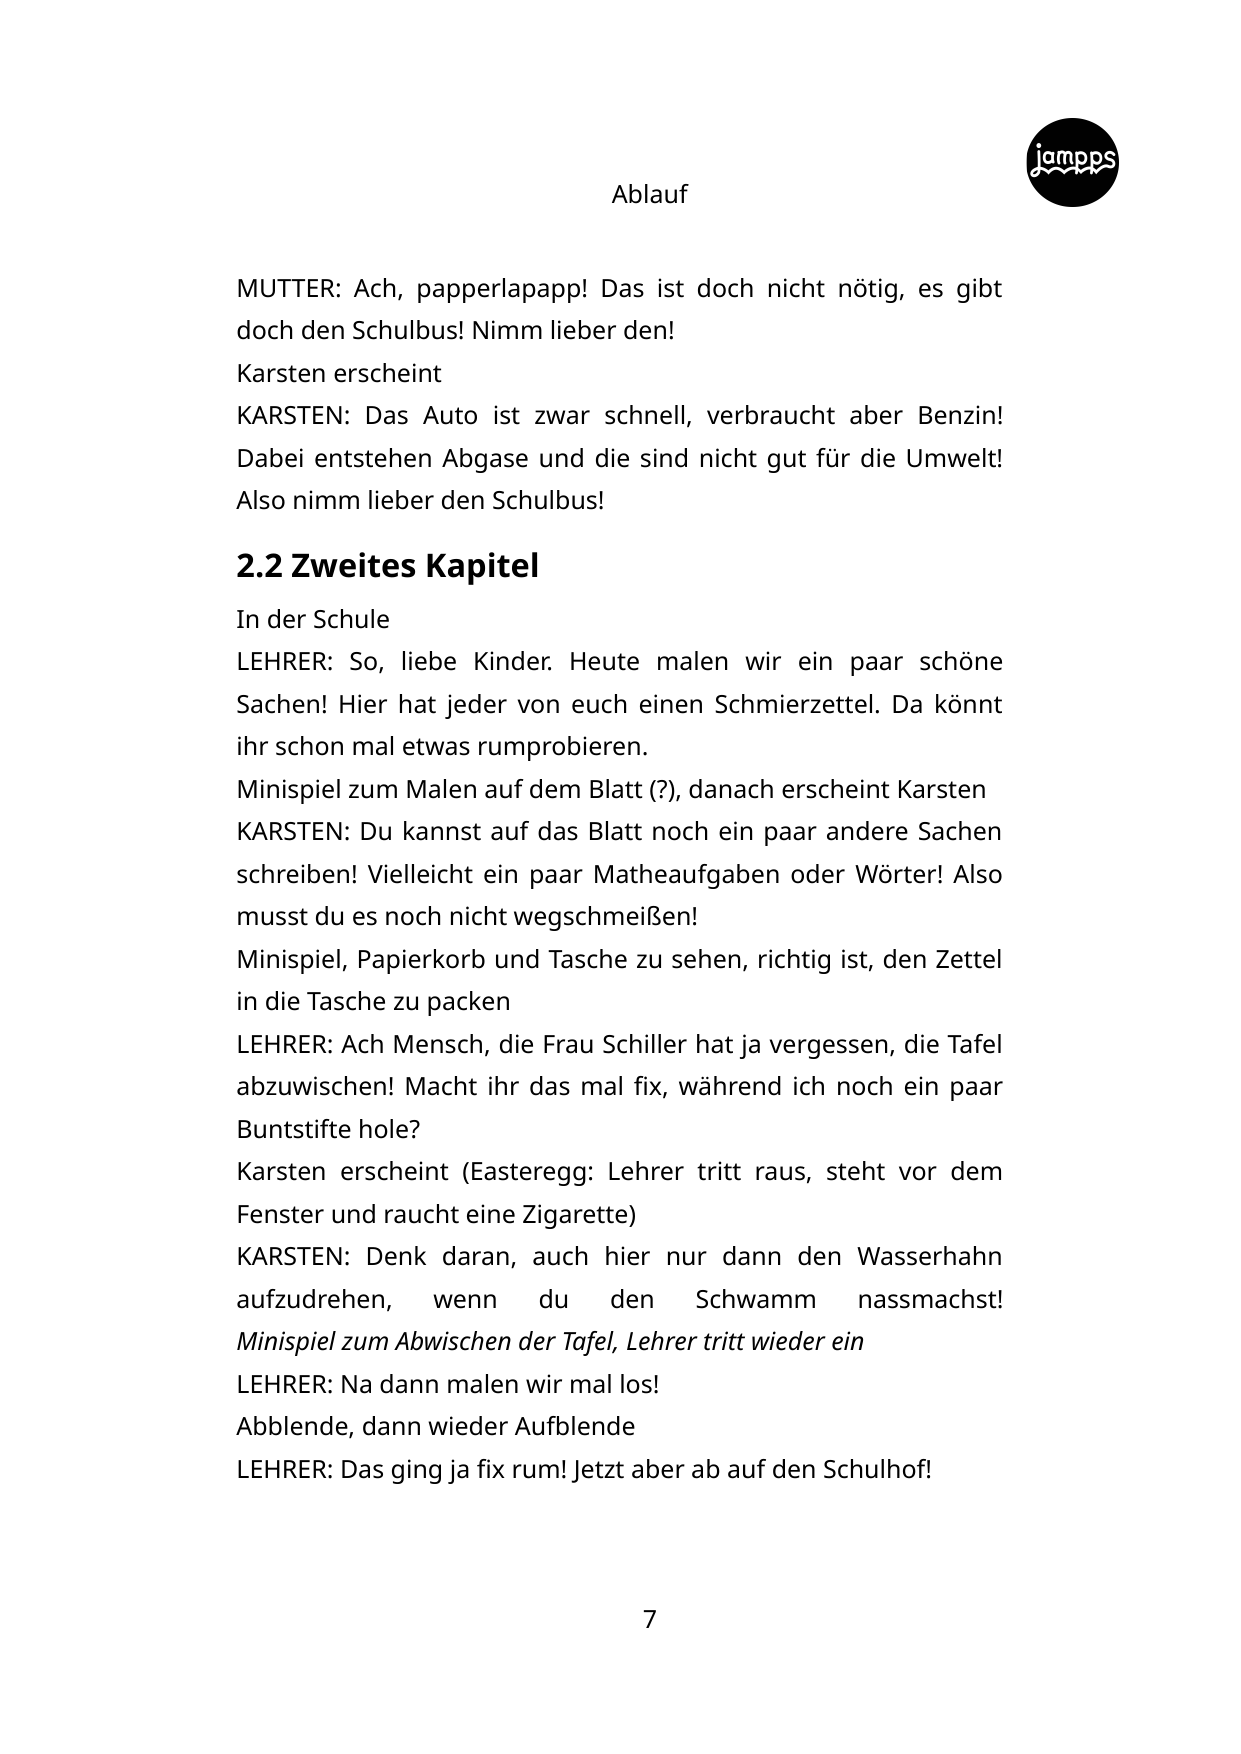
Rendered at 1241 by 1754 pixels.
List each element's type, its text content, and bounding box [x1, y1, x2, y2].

text LEHRER: Das ging ja fix rum! Jetzt aber ab auf den Schulhof! [236, 1451, 1004, 1485]
text KARSTEN: Denk daran, auch hier nur dann den Wasserhahn aufzudrehen, wenn du den Schwamm nassmachst! Minispiel zum Abwischen der Tafel, Lehrer tritt wieder ein [236, 1239, 1004, 1358]
text Abblende, dann wieder Aufblende [236, 1409, 1004, 1443]
subtitle Zweites Kapitel [236, 543, 1004, 587]
text MUTTER: Ach, papperlapapp! Das ist doch nicht nötig, es gibt doch den Schulbus! Nimm lieber den! [236, 270, 1004, 347]
text KARSTEN: Das Auto ist zwar schnell, verbraucht aber Benzin! Dabei entstehen Abgase und die sind nicht gut für die Umwelt! Also nimm lieber den Schulbus! [236, 398, 1004, 517]
text LEHRER: Na dann malen wir mal los! [236, 1366, 1004, 1400]
text LEHRER: Ach Mensch, die Frau Schiller hat ja vergessen, die Tafel abzuwischen! Macht ihr das mal fix, während ich noch ein paar Buntstifte hole? [236, 1026, 1004, 1145]
text Minispiel zum Malen auf dem Blatt (?), danach erscheint Karsten [236, 771, 1004, 805]
text Karsten erscheint (Easteregg: Lehrer tritt raus, steht vor dem Fenster und raucht eine Zigarette) [236, 1154, 1004, 1230]
picture [1026, 118, 1119, 207]
text Minispiel, Papierkorb und Tasche zu sehen, richtig ist, den Zettel in die Tasche zu packen [236, 941, 1004, 1018]
text KARSTEN: Du kannst auf das Blatt noch ein paar andere Sachen schreiben! Vielleicht ein paar Matheaufgaben oder Wörter! Also musst du es noch nicht wegschmeißen! [236, 814, 1004, 933]
text LEHRER: So, liebe Kinder. Heute malen wir ein paar schöne Sachen! Hier hat jeder von euch einen Schmierzettel. Da könnt ihr schon mal etwas rumprobieren. [236, 644, 1004, 763]
text Karsten erscheint [236, 355, 1004, 389]
text In der Schule [236, 601, 1004, 635]
